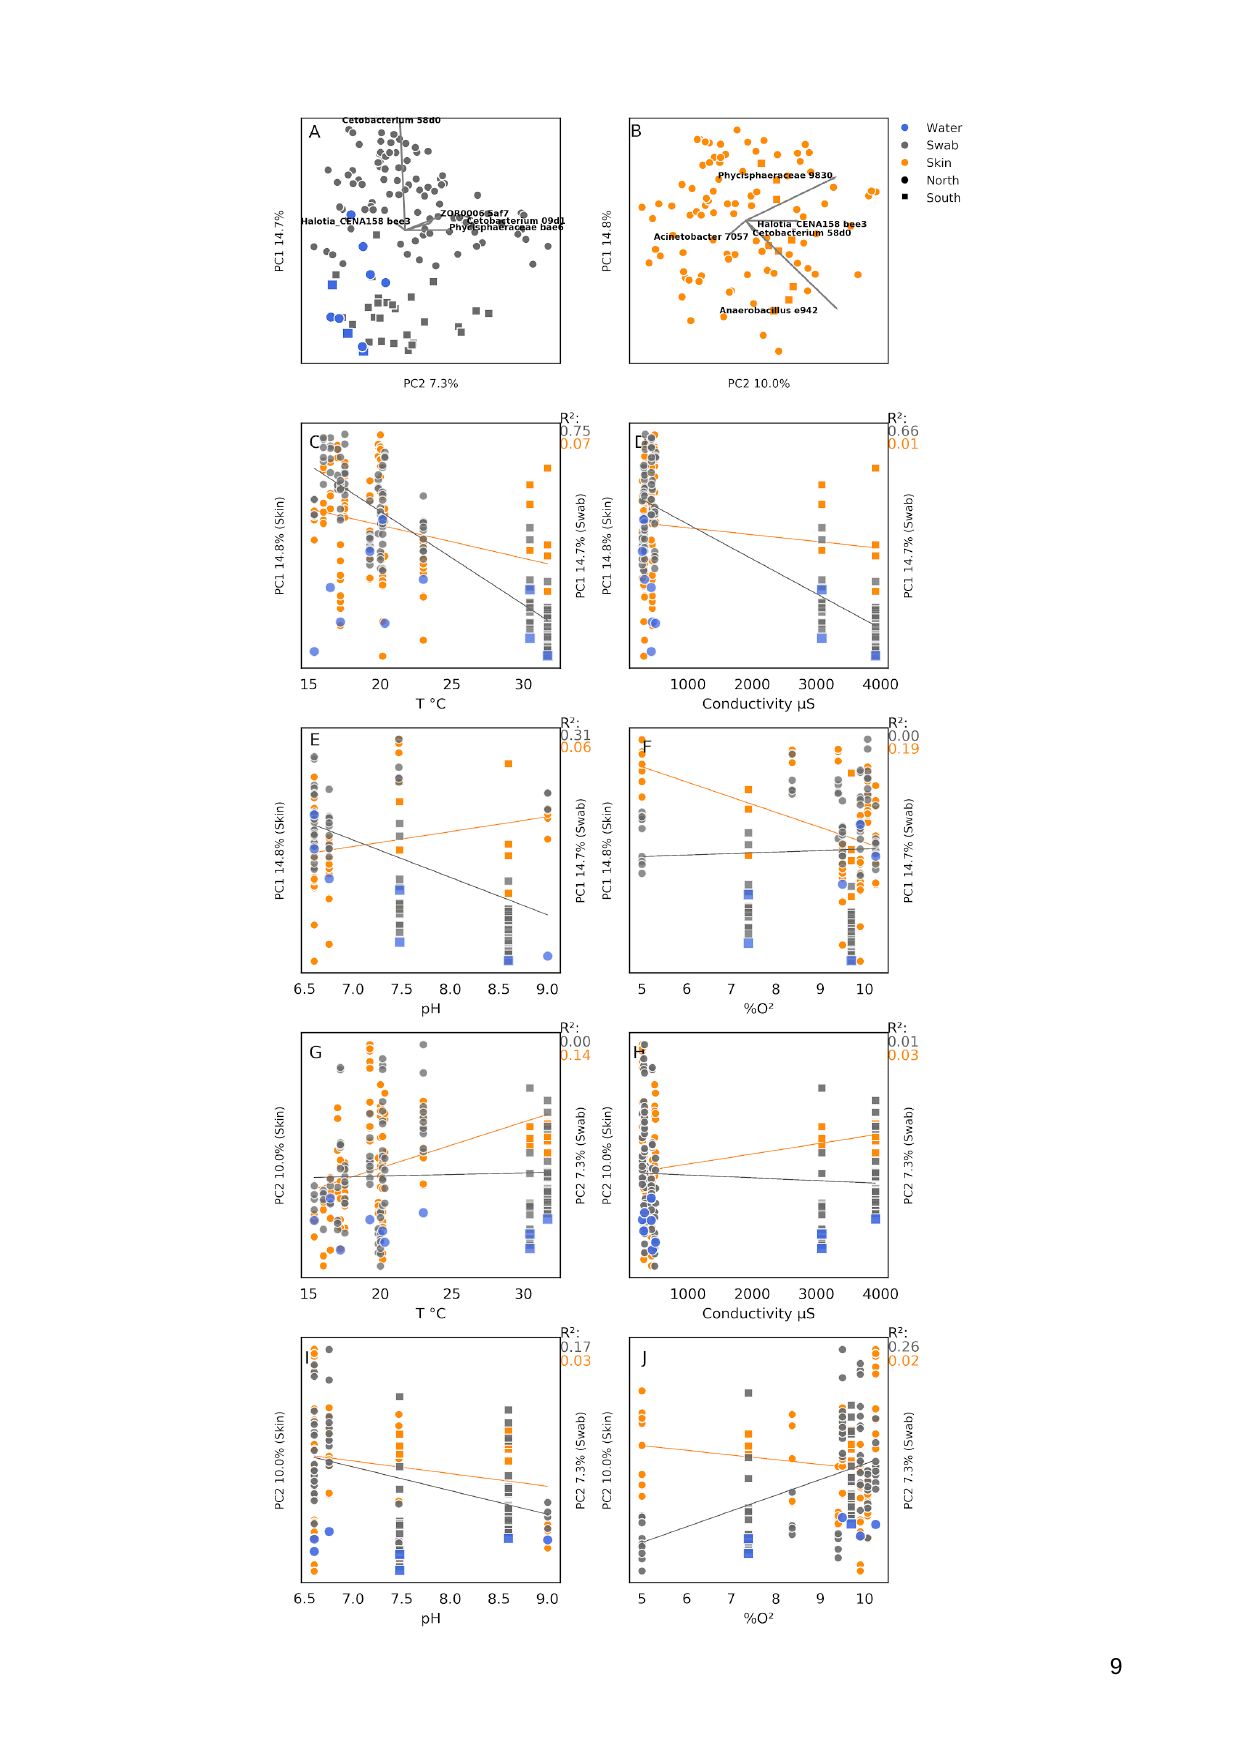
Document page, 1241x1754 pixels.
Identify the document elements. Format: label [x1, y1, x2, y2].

picture [264, 106, 977, 1636]
